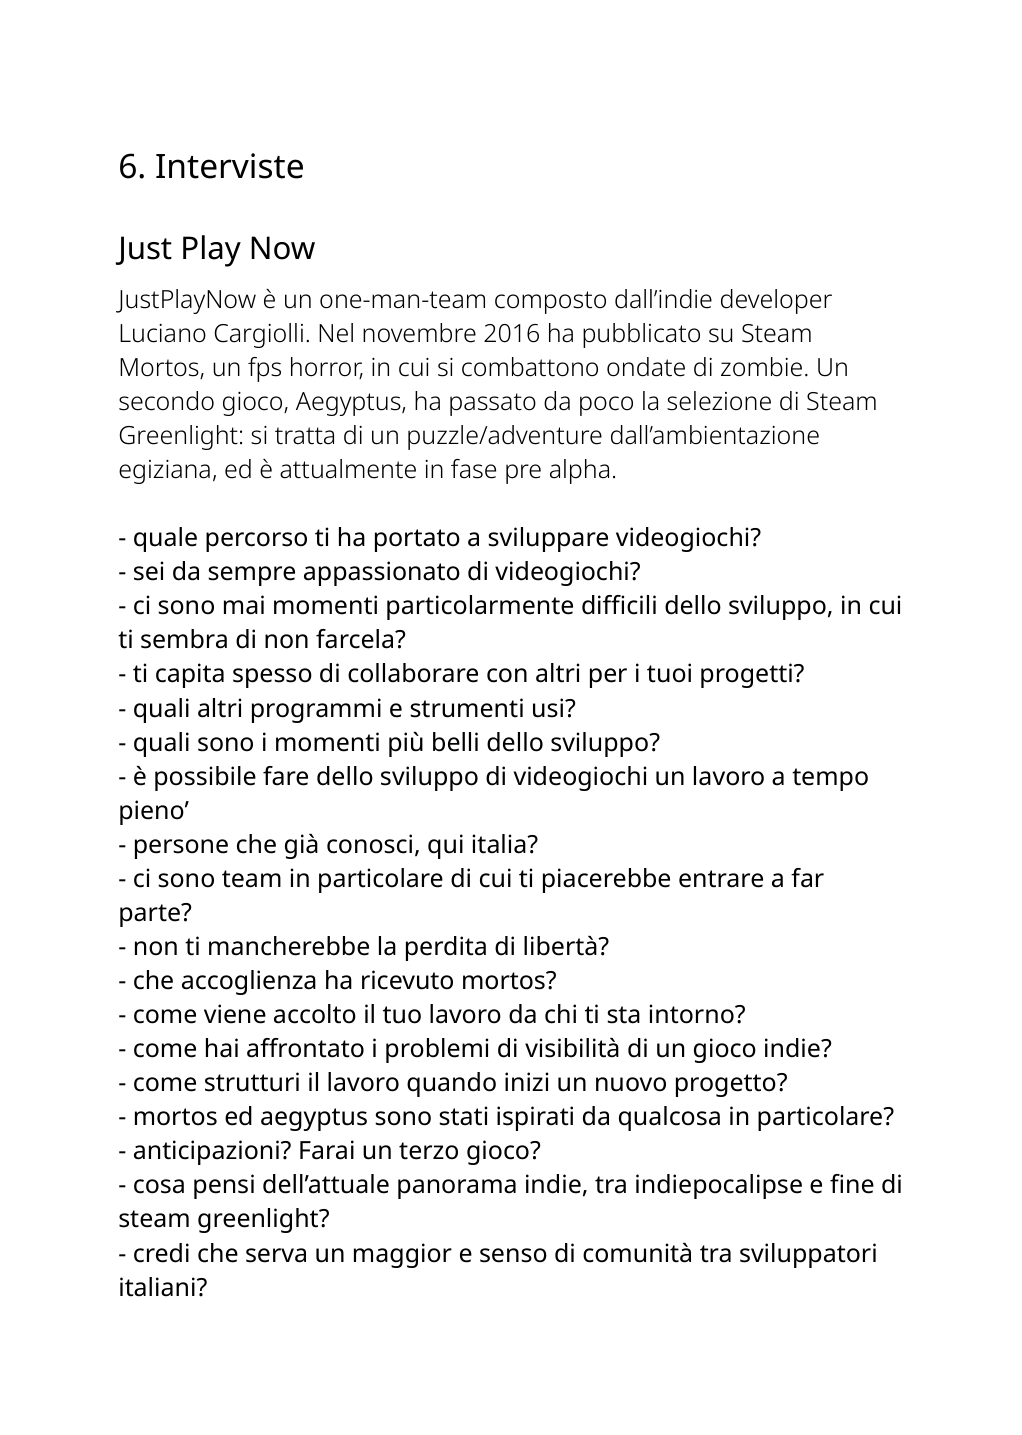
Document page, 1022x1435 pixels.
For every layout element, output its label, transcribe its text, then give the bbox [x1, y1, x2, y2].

subtitle Just Play Now [118, 226, 903, 269]
text - credi che serva un maggior e senso di comunità tra sviluppatori italiani? [118, 1235, 903, 1303]
text - non ti mancherebbe la perdita di libertà? [118, 929, 903, 963]
text - quali sono i momenti più belli dello sviluppo? [118, 724, 903, 758]
subtitle 6. Interviste [118, 143, 903, 189]
text - ti capita spesso di collaborare con altri per i tuoi progetti? [118, 656, 903, 690]
text - come viene accolto il tuo lavoro da chi ti sta intorno? [118, 997, 903, 1031]
text - mortos ed aegyptus sono stati ispirati da qualcosa in particolare? [118, 1099, 903, 1133]
text - sei da sempre appassionato di videogiochi? [118, 554, 903, 588]
text - ci sono mai momenti particolarmente difficili dello sviluppo, in cui ti sembra di non farcela? [118, 588, 903, 656]
text - è possibile fare dello sviluppo di videogiochi un lavoro a tempo pieno’ [118, 758, 903, 826]
text - quali altri programmi e strumenti usi? [118, 690, 903, 724]
text - anticipazioni? Farai un terzo gioco? [118, 1133, 903, 1167]
text - che accoglienza ha ricevuto mortos? [118, 963, 903, 997]
text - come hai affrontato i problemi di visibilità di un gioco indie? [118, 1031, 903, 1065]
text JustPlayNow è un one-man-team composto dall’indie developer Luciano Cargiolli. Nel novembre 2016 ha pubblicato su Steam Mortos, un fps horror, in cui si combattono ondate di zombie. Un secondo gioco, Aegyptus, ha passato da poco la selezione di Steam Greenlight: si tratta di un puzzle/adventure dall’ambientazione egiziana, ed è attualmente in fase pre alpha. [118, 281, 903, 486]
text - ci sono team in particolare di cui ti piacerebbe entrare a far parte? [118, 861, 903, 929]
text - come strutturi il lavoro quando inizi un nuovo progetto? [118, 1065, 903, 1099]
text - cosa pensi dell’attuale panorama indie, tra indiepocalipse e fine di steam greenlight? [118, 1167, 903, 1235]
text - quale percorso ti ha portato a sviluppare videogiochi? [118, 520, 903, 554]
text - persone che già conosci, qui italia? [118, 826, 903, 861]
